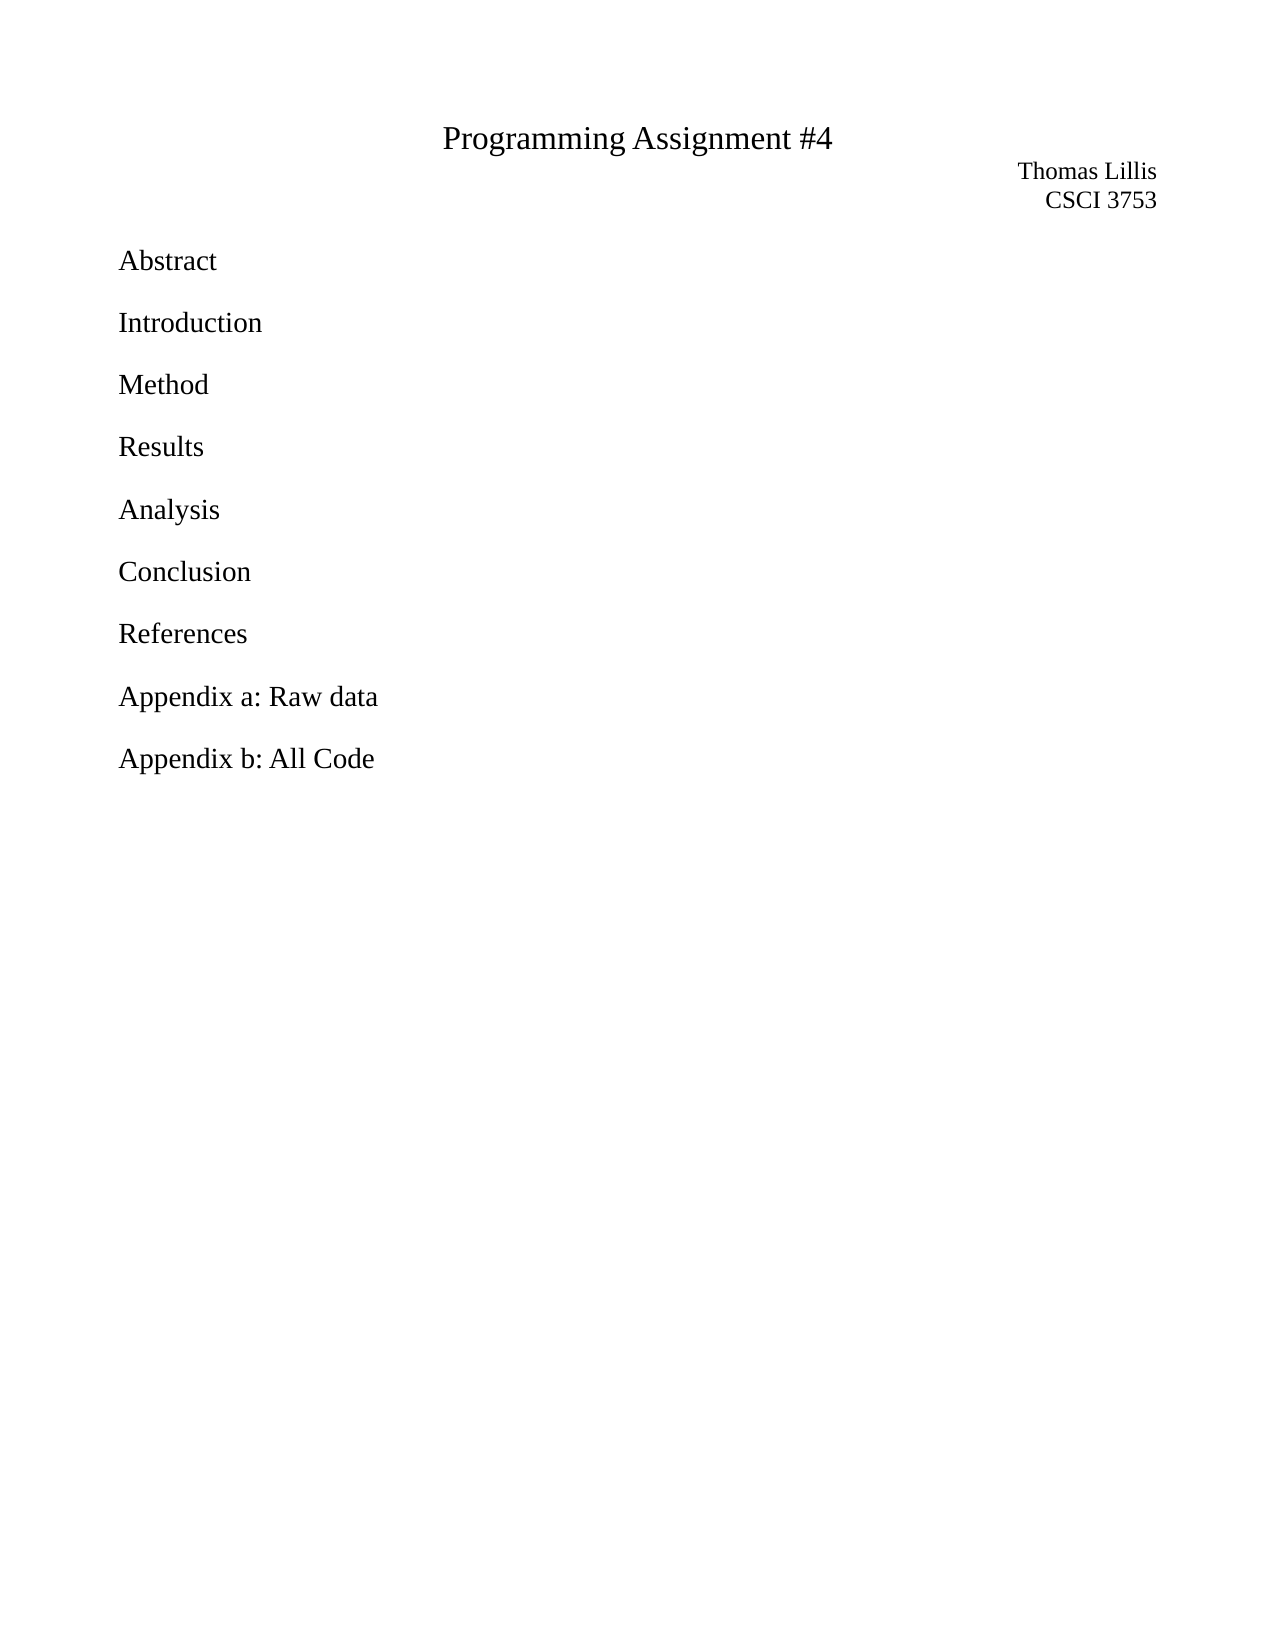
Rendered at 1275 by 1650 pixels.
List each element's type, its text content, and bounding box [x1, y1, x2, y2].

text Thomas Lillis [118, 156, 1157, 185]
text Programming Assignment #4 [118, 118, 1157, 156]
text Introduction [118, 305, 1157, 338]
text References [118, 616, 1157, 650]
text Results [118, 429, 1157, 463]
text CSCI 3753 [118, 185, 1157, 214]
text Appendix b: All Code [118, 741, 1157, 774]
text Appendix a: Raw data [118, 679, 1157, 712]
text Abstract [118, 243, 1157, 276]
text Conclusion [118, 554, 1157, 588]
text Analysis [118, 492, 1157, 525]
text Method [118, 367, 1157, 401]
